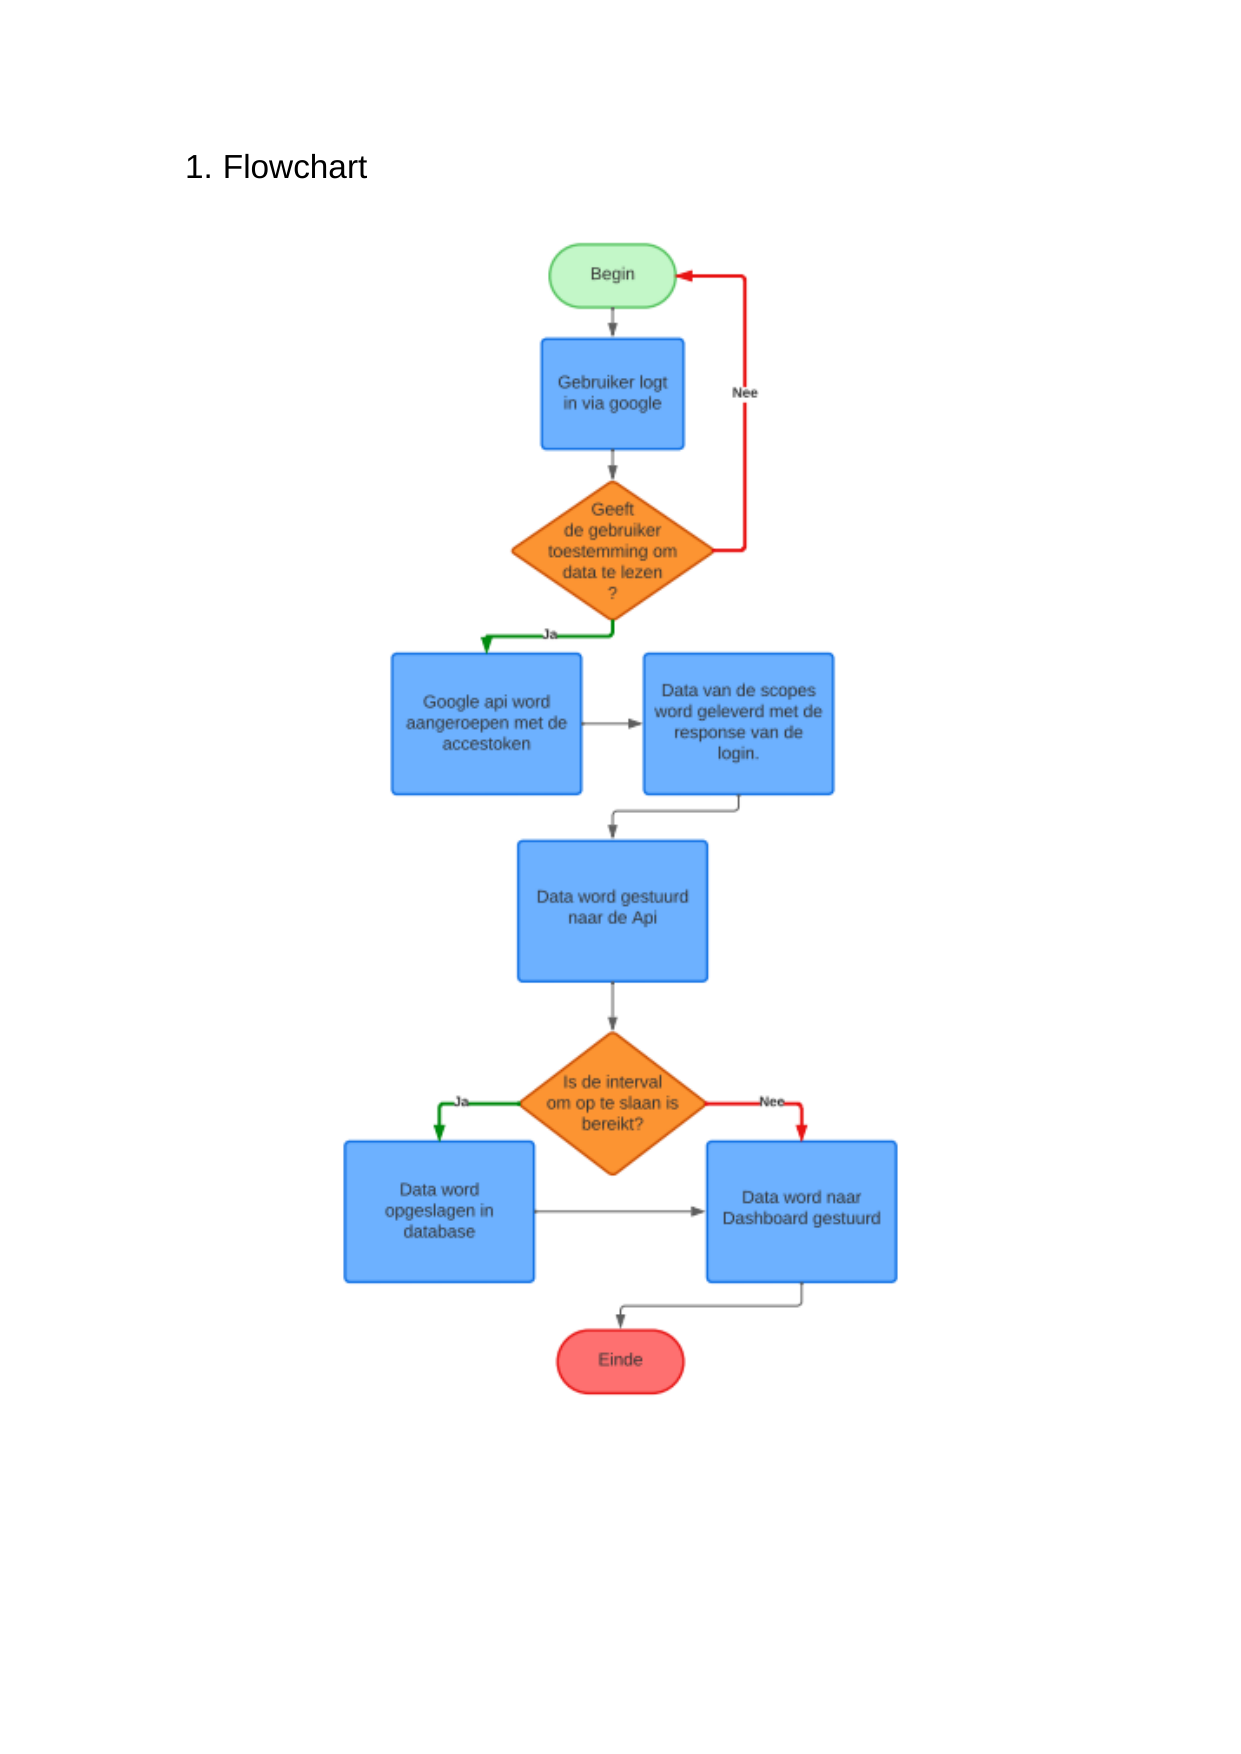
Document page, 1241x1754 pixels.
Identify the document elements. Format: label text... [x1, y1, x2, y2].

subtitle Flowchart [185, 148, 1093, 186]
